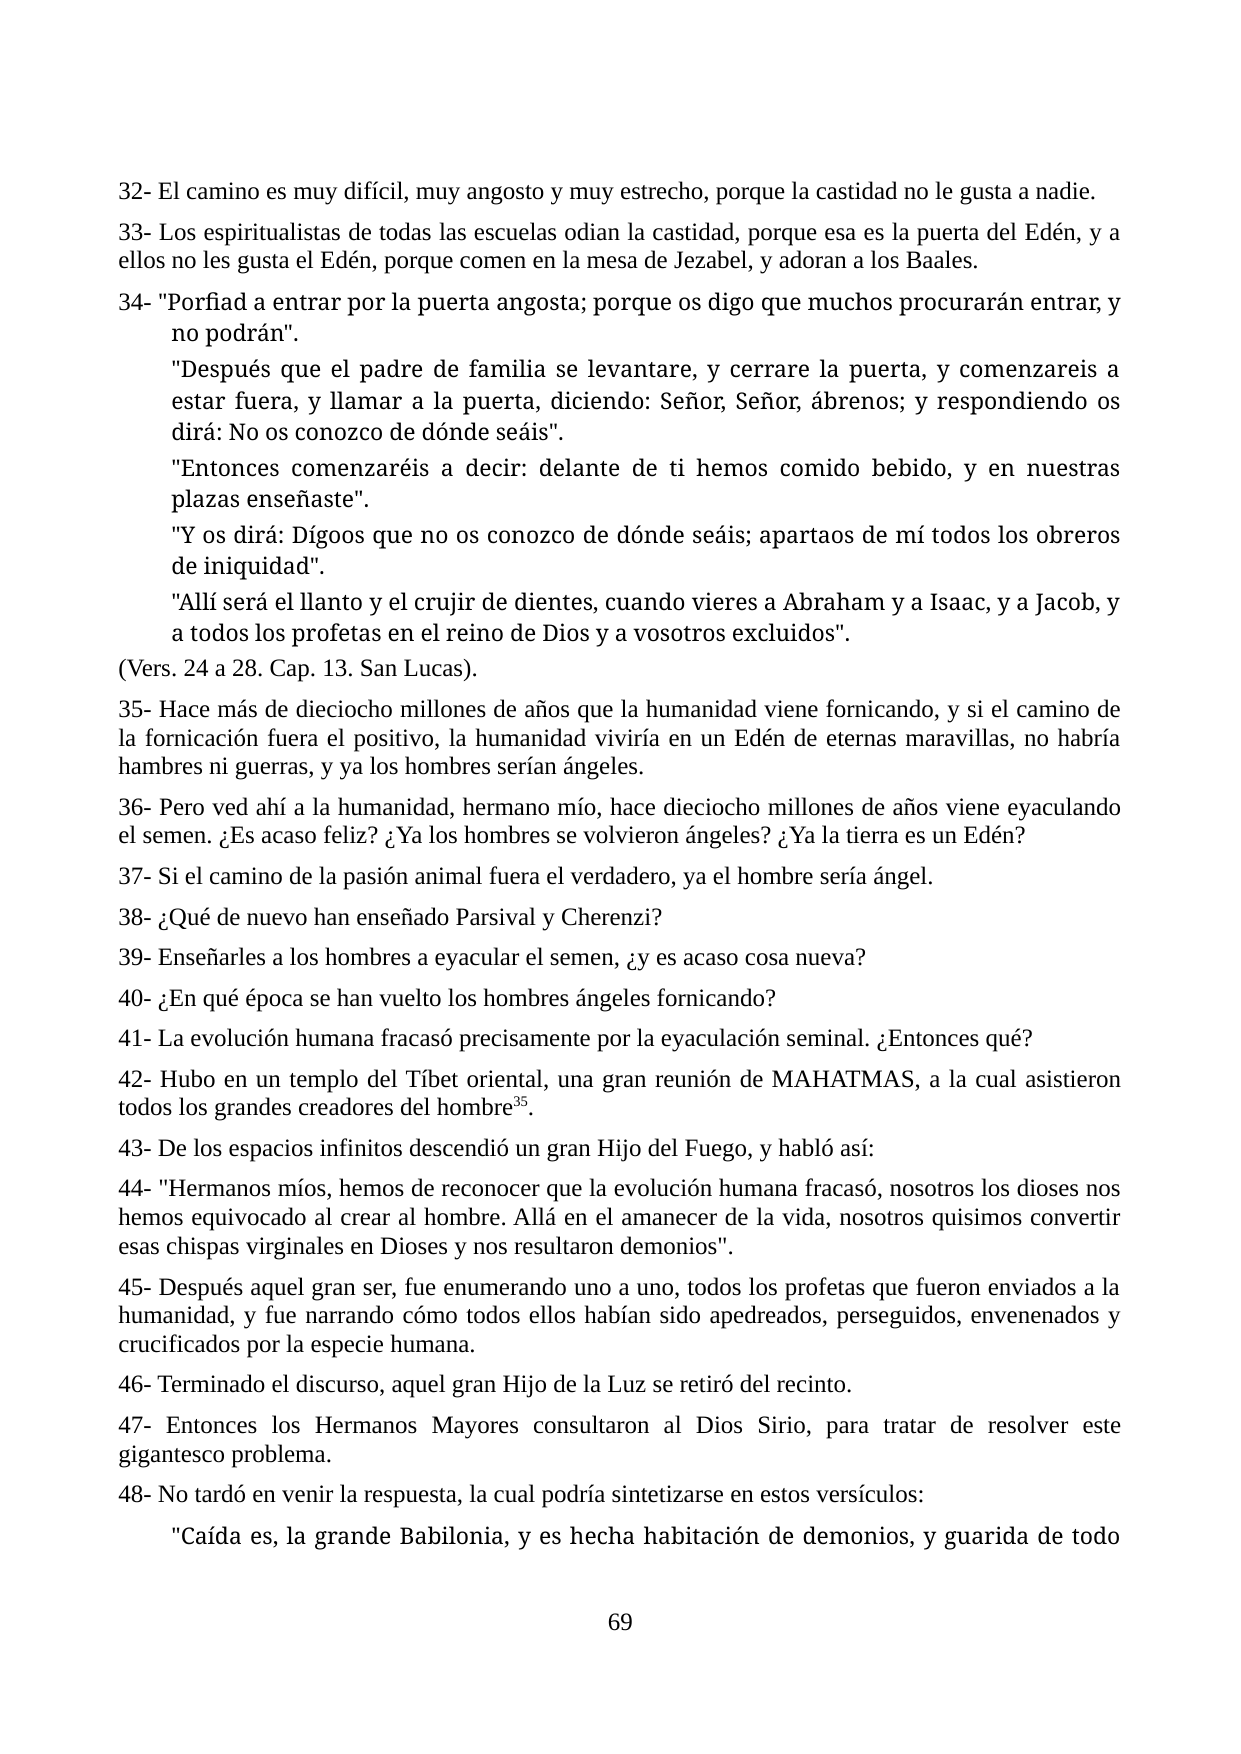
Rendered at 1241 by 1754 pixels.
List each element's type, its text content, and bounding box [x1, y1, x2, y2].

text 46- Terminado el discurso, aquel gran Hijo de la Luz se retiró del recinto. [118, 1369, 1122, 1398]
text "Entonces comenzaréis a decir: delante de ti hemos comido bebido, y en nuestras plazas enseñaste". [171, 452, 1122, 514]
text "Allí será el llanto y el crujir de dientes, cuando vieres a Abraham y a Isaac, y a Jacob, y a todos los profetas en el reino de Dios y a vosotros excluidos". [171, 586, 1122, 649]
text 47- Entonces los Hermanos Mayores consultaron al Dios Sirio, para tratar de resolver este gigantesco problema. [118, 1410, 1122, 1468]
text 37- Si el camino de la pasión animal fuera el verdadero, ya el hombre sería ángel. [118, 861, 1122, 890]
text 35- Hace más de dieciocho millones de años que la humanidad viene fornicando, y si el camino de la fornicación fuera el positivo, la humanidad viviría en un Edén de eternas maravillas, no habría hambres ni guerras, y ya los hombres serían ángeles. [118, 694, 1122, 780]
text 32- El camino es muy difícil, muy angosto y muy estrecho, porque la castidad no le gusta a nadie. [118, 176, 1122, 205]
text 33- Los espiritualistas de todas las escuelas odian la castidad, porque esa es la puerta del Edén, y a ellos no les gusta el Edén, porque comen en la mesa de Jezabel, y adoran a los Baales. [118, 217, 1122, 274]
text 43- De los espacios infinitos descendió un gran Hijo del Fuego, y habló así: [118, 1133, 1122, 1162]
text 44- "Hermanos míos, hemos de reconocer que la evolución humana fracasó, nosotros los dioses nos hemos equivocado al crear al hombre. Allá en el amanecer de la vida, nosotros quisimos convertir esas chispas virginales en Dioses y nos resultaron demonios". [118, 1173, 1122, 1260]
text 48- No tardó en venir la respuesta, la cual podría sintetizarse en estos versículos: [118, 1479, 1122, 1508]
text "Después que el padre de familia se levantare, y cerrare la puerta, y comenzareis a estar fuera, y llamar a la puerta, diciendo: Señor, Señor, ábrenos; y respondiendo os dirá: No os conozco de dónde seáis". [171, 353, 1122, 447]
text 41- La evolución humana fracasó precisamente por la eyaculación seminal. ¿Entonces qué? [118, 1023, 1122, 1052]
text "Caída es, la grande Babilonia, y es hecha habitación de demonios, y guarida de todo [171, 1520, 1122, 1551]
text (Vers. 24 a 28. Cap. 13. San Lucas). [118, 653, 1122, 682]
text 39- Enseñarles a los hombres a eyacular el semen, ¿y es acaso cosa nueva? [118, 942, 1122, 971]
text 34- "Porfiad a entrar por la puerta angosta; porque os digo que muchos procurarán entrar, y no podrán". [118, 286, 1122, 349]
text 42- Hubo en un templo del Tíbet oriental, una gran reunión de MAHATMAS, a la cual asistieron todos los grandes creadores del hombre. [118, 1064, 1122, 1121]
text 40- ¿En qué época se han vuelto los hombres ángeles fornicando? [118, 983, 1122, 1011]
text "Y os dirá: Dígoos que no os conozco de dónde seáis; apartaos de mí todos los obreros de iniquidad". [171, 519, 1122, 581]
text 36- Pero ved ahí a la humanidad, hermano mío, hace dieciocho millones de años viene eyaculando el semen. ¿Es acaso feliz? ¿Ya los hombres se volvieron ángeles? ¿Ya la tierra es un Edén? [118, 792, 1122, 849]
text 45- Después aquel gran ser, fue enumerando uno a uno, todos los profetas que fueron enviados a la humanidad, y fue narrando cómo todos ellos habían sido apedreados, perseguidos, envenenados y crucificados por la especie humana. [118, 1272, 1122, 1358]
text 38- ¿Qué de nuevo han enseñado Parsival y Cherenzi? [118, 902, 1122, 930]
